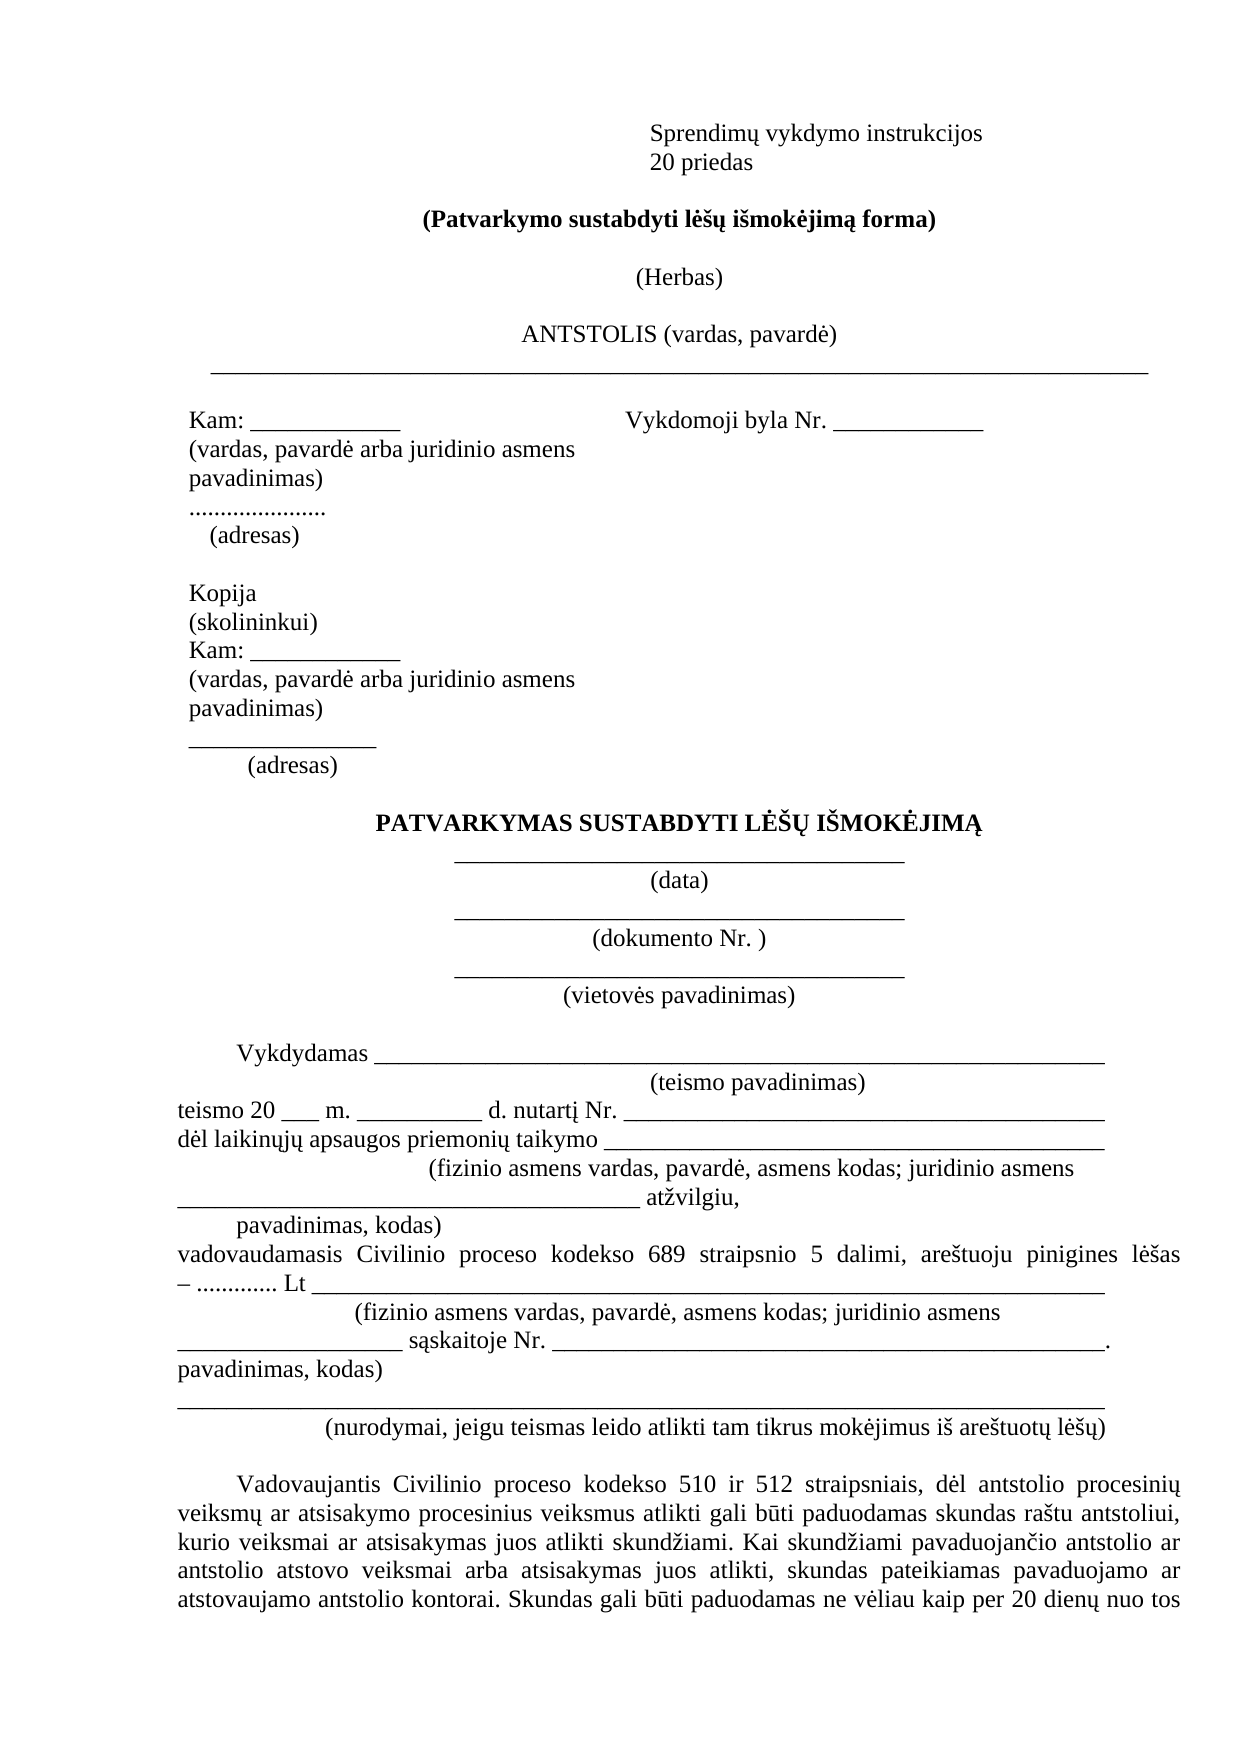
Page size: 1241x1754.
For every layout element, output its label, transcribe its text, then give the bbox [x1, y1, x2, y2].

table_header Kam: ____________ (vardas, pavardė arba juridinio asmens pavadinimas) [177, 406, 613, 492]
text 20 priedas [649, 147, 1181, 176]
text Vykdydamas [177, 1038, 1181, 1067]
text pavadinimas, kodas) [177, 1211, 1181, 1239]
text ANTSTOLIS (vardas, pavardė) [177, 319, 1181, 348]
text (data) [177, 866, 1181, 894]
text ___________________________________________________________________________ [177, 348, 1181, 377]
text _ [177, 1383, 1181, 1412]
text (nurodymai, jeigu teismas leido atlikti tam tikrus mokėjimus iš areštuotų lėšų) [177, 1412, 1181, 1441]
text _____________________________________ atžvilgiu, [177, 1182, 1181, 1211]
text (Herbas) [177, 262, 1181, 291]
text dėl laikinųjų apsaugos priemonių taikymo [177, 1124, 1181, 1153]
text ____________________________________ [177, 894, 1181, 923]
text (fizinio asmens vardas, pavardė, asmens kodas; juridinio asmens [177, 1297, 1181, 1326]
text PATVARKYMAS SUSTABDYTI LĖŠŲ IŠMOKĖJIMĄ [177, 808, 1181, 837]
text __________________ sąskaitoje Nr. . [177, 1326, 1181, 1354]
text pavadinimas, kodas) [177, 1354, 1181, 1383]
text (vietovės pavadinimas) [177, 981, 1181, 1009]
table_header Vykdomoji byla Nr. ____________ [614, 406, 1122, 779]
table_cell ...................... (adresas) Kopija (skolininkui) Kam: ____________ (vardas, pavardė arba juridinio asmens pavadinimas) _______________ (adresas) [177, 492, 613, 779]
text (teismo pavadinimas) [177, 1067, 1181, 1096]
text (Patvarkymo sustabdyti lėšų išmokėjimą forma) [177, 204, 1181, 233]
text ____________________________________ [177, 952, 1181, 981]
text (dokumento Nr. ) [177, 923, 1181, 952]
text Sprendimų vykdymo instrukcijos [649, 118, 1181, 147]
text ____________________________________ [177, 837, 1181, 866]
text vadovaudamasis Civilinio proceso kodekso 689 straipsnio 5 dalimi, areštuoju pinigines lėšas – ............. Lt [177, 1239, 1181, 1297]
text Vadovaujantis Civilinio proceso kodekso 510 ir 512 straipsniais, dėl antstolio procesinių veiksmų ar atsisakymo procesinius veiksmus atlikti gali būti paduodamas skundas raštu antstoliui, kurio veiksmai ar atsisakymas juos atlikti skundžiami. Kai skundžiami pavaduojančio antstolio ar antstolio atstovo veiksmai arba atsisakymas juos atlikti, skundas pateikiamas pavaduojamo ar atstovaujamo antstolio kontorai. Skundas gali būti paduodamas ne vėliau kaip per 20 dienų nuo tos [177, 1469, 1181, 1613]
text (fizinio asmens vardas, pavardė, asmens kodas; juridinio asmens [177, 1153, 1181, 1182]
text teismo 20 ___ m. __________ d. nutartį Nr. [177, 1096, 1181, 1124]
